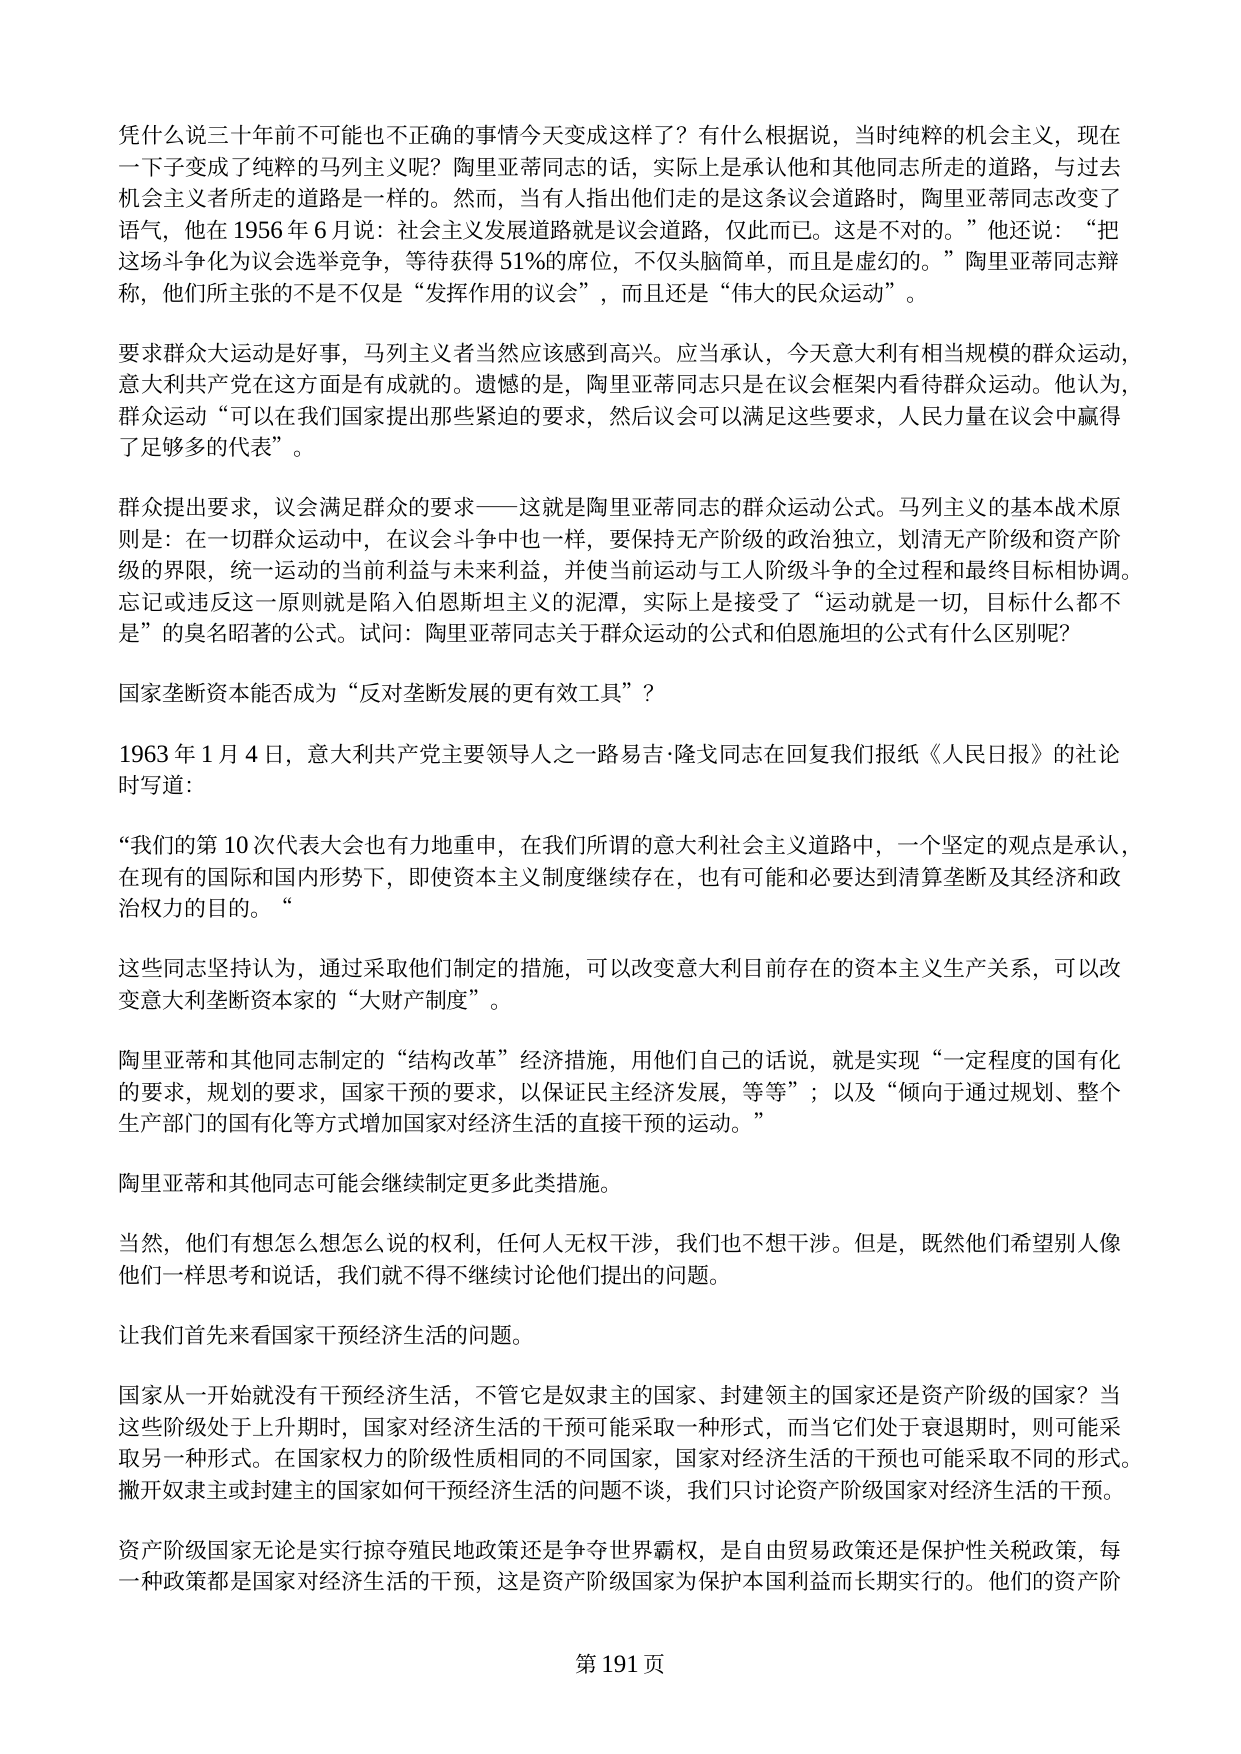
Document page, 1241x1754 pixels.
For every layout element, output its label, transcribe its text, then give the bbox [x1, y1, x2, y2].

text 1963年1月4日，意大利共产党主要领导人之一路易吉·隆戈同志在回复我们报纸《人民日报》的社论时写道： [118, 737, 1122, 800]
text 资产阶级国家无论是实行掠夺殖民地政策还是争夺世界霸权，是自由贸易政策还是保护性关税政策，每一种政策都是国家对经济生活的干预，这是资产阶级国家为保护本国利益而长期实行的。他们的资产阶 [118, 1533, 1122, 1596]
text 陶里亚蒂和其他同志可能会继续制定更多此类措施。 [118, 1166, 1122, 1198]
text 让我们首先来看国家干预经济生活的问题。 [118, 1318, 1122, 1350]
text 当然，他们有想怎么想怎么说的权利，任何人无权干涉，我们也不想干涉。但是，既然他们希望别人像他们一样思考和说话，我们就不得不继续讨论他们提出的问题。 [118, 1227, 1122, 1289]
text 这些同志坚持认为，通过采取他们制定的措施，可以改变意大利目前存在的资本主义生产关系，可以改变意大利垄断资本家的“大财产制度”。 [118, 952, 1122, 1014]
text 凭什么说三十年前不可能也不正确的事情今天变成这样了？有什么根据说，当时纯粹的机会主义，现在一下子变成了纯粹的马列主义呢？陶里亚蒂同志的话，实际上是承认他和其他同志所走的道路，与过去机会主义者所走的道路是一样的。然而，当有人指出他们走的是这条议会道路时，陶里亚蒂同志改变了语气，他在1956年6月说：社会主义发展道路就是议会道路，仅此而已。这是不对的。”他还说：“把这场斗争化为议会选举竞争，等待获得51%的席位，不仅头脑简单，而且是虚幻的。”陶里亚蒂同志辩称，他们所主张的不是不仅是“发挥作用的议会”，而且还是“伟大的民众运动”。 [118, 118, 1122, 307]
text 群众提出要求，议会满足群众的要求——这就是陶里亚蒂同志的群众运动公式。马列主义的基本战术原则是：在一切群众运动中，在议会斗争中也一样，要保持无产阶级的政治独立，划清无产阶级和资产阶级的界限，统一运动的当前利益与未来利益，并使当前运动与工人阶级斗争的全过程和最终目标相协调。忘记或违反这一原则就是陷入伯恩斯坦主义的泥潭，实际上是接受了“运动就是一切，目标什么都不是”的臭名昭著的公式。试问：陶里亚蒂同志关于群众运动的公式和伯恩施坦的公式有什么区别呢？ [118, 491, 1122, 648]
text 国家垄断资本能否成为“反对垄断发展的更有效工具”？ [118, 677, 1122, 708]
text “我们的第10次代表大会也有力地重申，在我们所谓的意大利社会主义道路中，一个坚定的观点是承认，在现有的国际和国内形势下，即使资本主义制度继续存在，也有可能和必要达到清算垄断及其经济和政治权力的目的。“ [118, 828, 1122, 923]
text 陶里亚蒂和其他同志制定的“结构改革”经济措施，用他们自己的话说，就是实现“一定程度的国有化的要求，规划的要求，国家干预的要求，以保证民主经济发展，等等”；以及“倾向于通过规划、整个生产部门的国有化等方式增加国家对经济生活的直接干预的运动。” [118, 1043, 1122, 1138]
text 要求群众大运动是好事，马列主义者当然应该感到高兴。应当承认，今天意大利有相当规模的群众运动，意大利共产党在这方面是有成就的。遗憾的是，陶里亚蒂同志只是在议会框架内看待群众运动。他认为，群众运动“可以在我们国家提出那些紧迫的要求，然后议会可以满足这些要求，人民力量在议会中赢得了足够多的代表”。 [118, 336, 1122, 462]
text 国家从一开始就没有干预经济生活，不管它是奴隶主的国家、封建领主的国家还是资产阶级的国家？当这些阶级处于上升期时，国家对经济生活的干预可能采取一种形式，而当它们处于衰退期时，则可能采取另一种形式。在国家权力的阶级性质相同的不同国家，国家对经济生活的干预也可能采取不同的形式。撇开奴隶主或封建主的国家如何干预经济生活的问题不谈，我们只讨论资产阶级国家对经济生活的干预。 [118, 1378, 1122, 1504]
